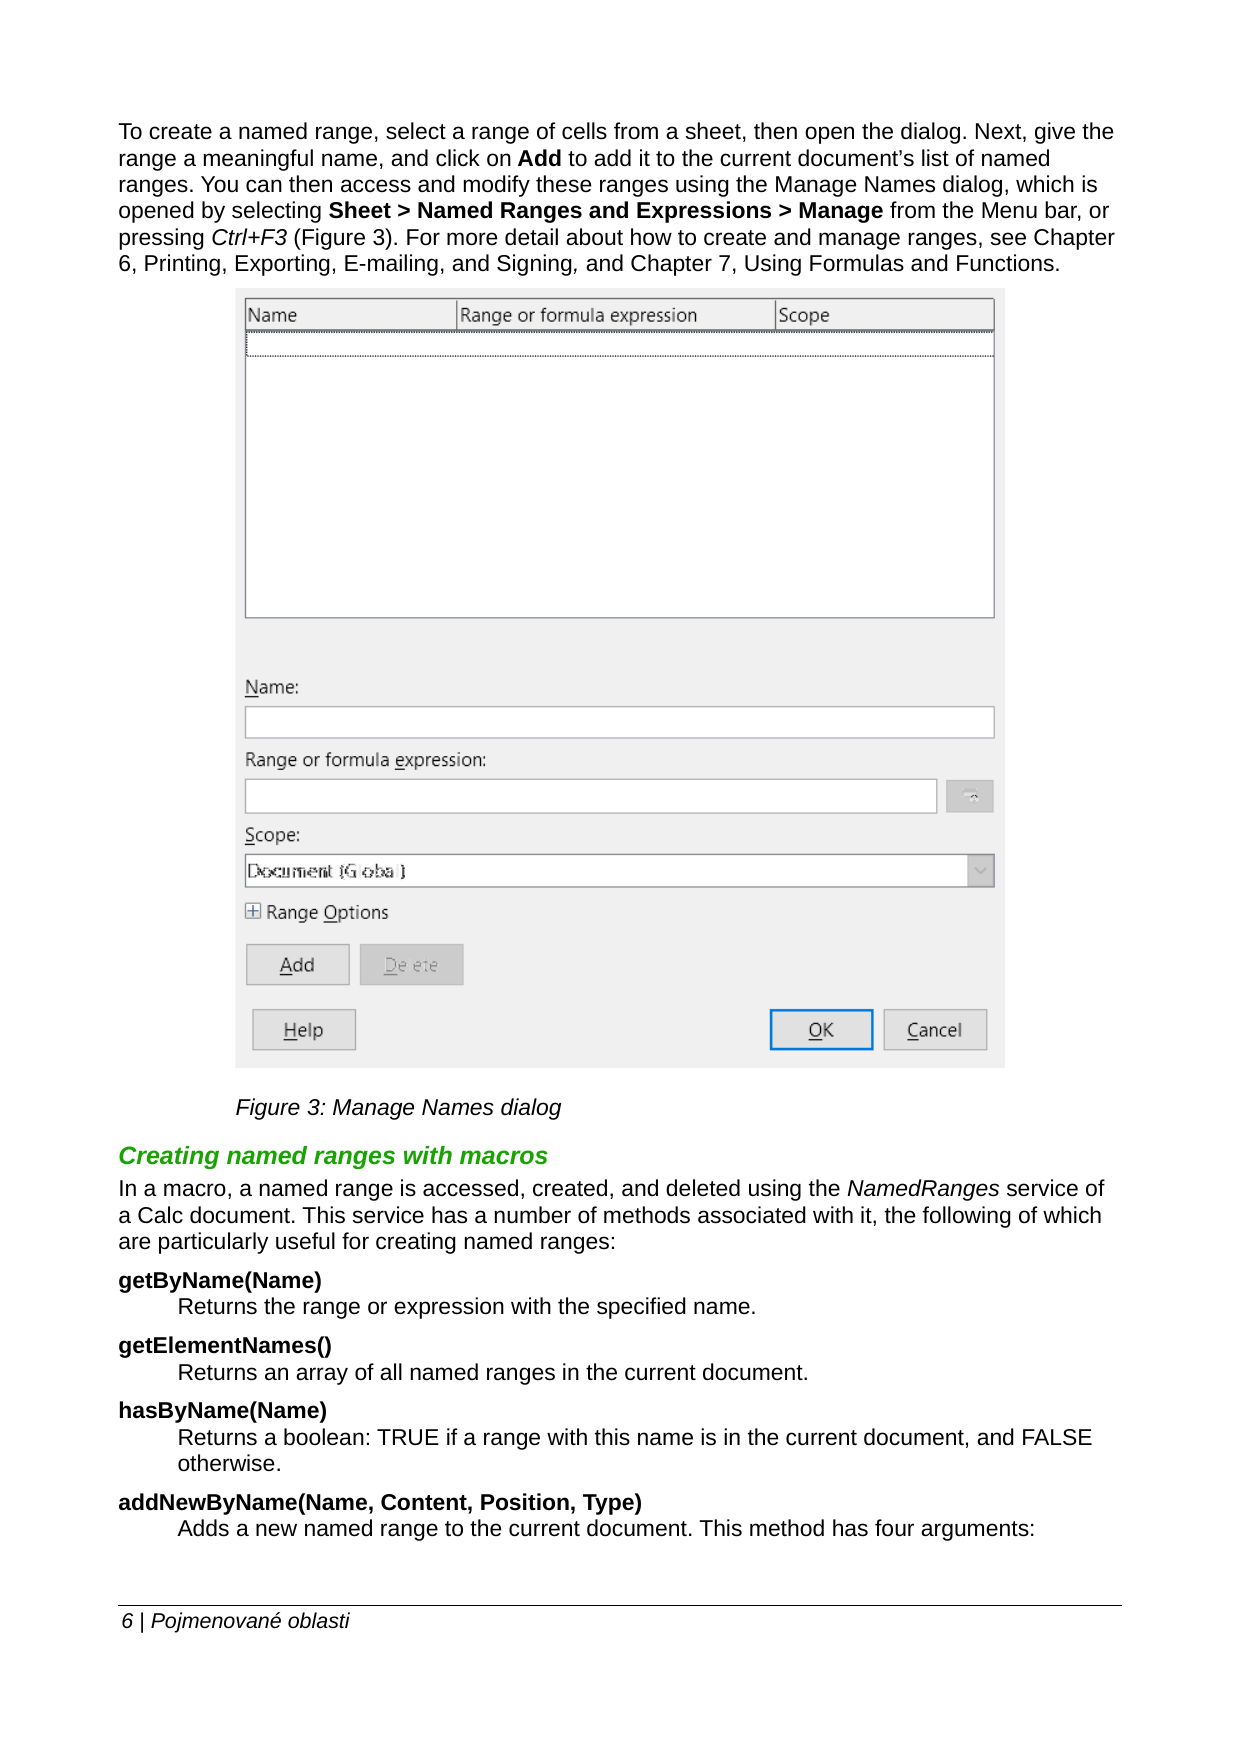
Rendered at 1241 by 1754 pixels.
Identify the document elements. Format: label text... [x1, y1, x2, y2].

text addNewByName(Name, Content, Position, Type) [118, 1489, 1122, 1515]
subtitle Creating named ranges with macros [118, 1141, 1122, 1169]
text getByName(Name) [118, 1267, 1122, 1293]
picture [235, 288, 1005, 1068]
text Adds a new named range to the current document. This method has four arguments: [177, 1515, 1122, 1542]
text Returns a boolean: TRUE if a range with this name is in the current document, and FALSE otherwise. [177, 1424, 1122, 1476]
text Returns the range or expression with the specified name. [177, 1293, 1122, 1319]
text hasByName(Name) [118, 1397, 1122, 1424]
text Returns an array of all named ranges in the current document. [177, 1358, 1122, 1385]
text In a macro, a named range is accessed, created, and deleted using the NamedRanges service of a Calc document. This service has a number of methods associated with it, the following of which are particularly useful for creating named ranges: [118, 1175, 1122, 1254]
text Figure 3: Manage Names dialog [235, 1068, 1005, 1120]
text To create a named range, select a range of cells from a sheet, then open the dialog. Next, give the range a meaningful name, and click on Add to add it to the current document’s list of named ranges. You can then access and modify these ranges using the Manage Names dialog, which is opened by selecting Sheet > Named Ranges and Expressions > Manage from the Menu bar, or pressing Ctrl+F3 (Figure 3). For more detail about how to create and manage ranges, see Chapter 6, Printing, Exporting, E-mailing, and Signing, and Chapter 7, Using Formulas and Functions. [118, 118, 1122, 276]
text getElementNames() [118, 1332, 1122, 1358]
